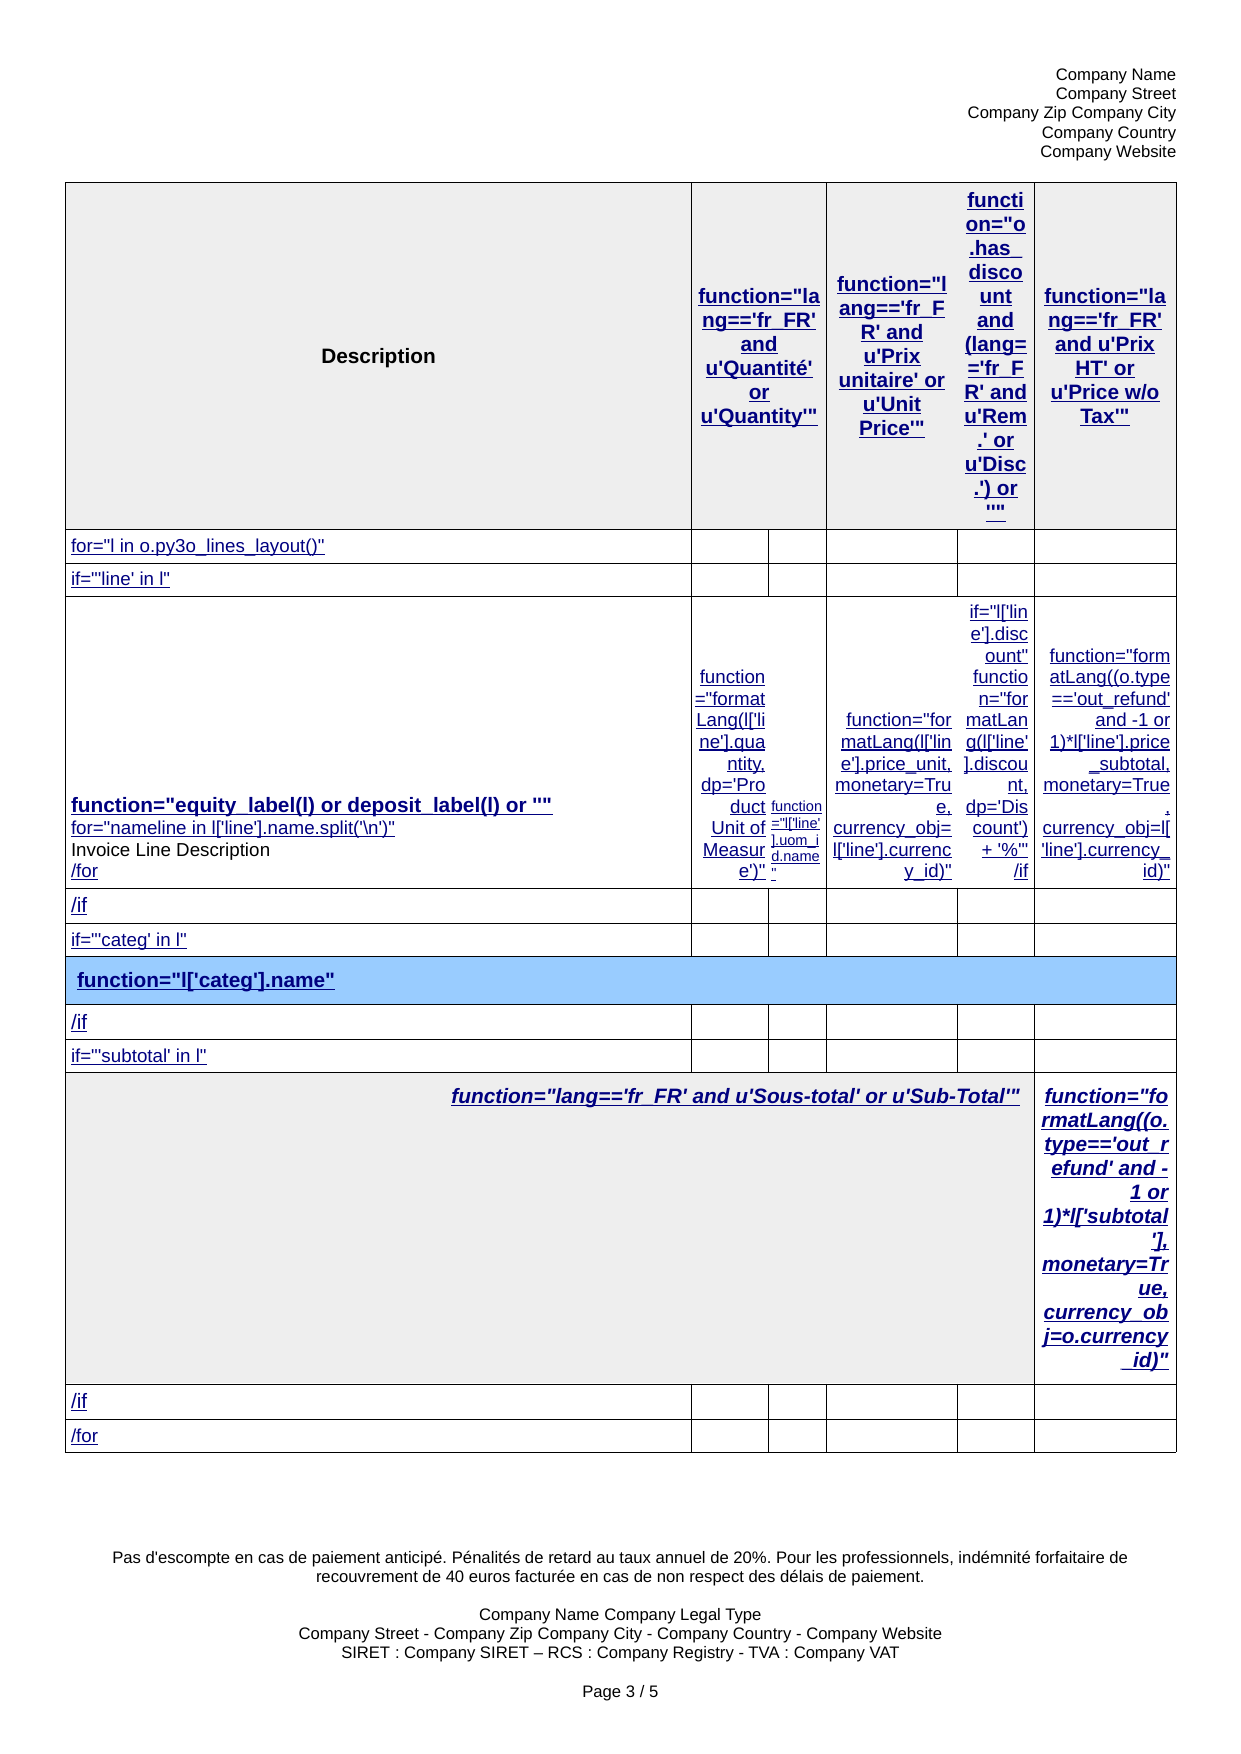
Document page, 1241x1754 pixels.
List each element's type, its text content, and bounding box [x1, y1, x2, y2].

table_cell [827, 924, 957, 956]
table_cell [692, 530, 768, 562]
table_cell if="'categ' in l" [66, 924, 691, 956]
table_cell [692, 1420, 768, 1452]
table_cell if="'subtotal' in l" [66, 1040, 691, 1072]
table_cell function="formatLang(l['line'].price_unit, monetary=True, currency_obj=l['line'].currency_id)" [827, 597, 957, 887]
table_cell [1035, 889, 1176, 923]
table_cell [827, 530, 957, 562]
table_cell function="formatLang((o.type=='out_refund' and -1 or 1)*l['line'].price_subtotal, monetary=True, currency_obj=l['line'].currency_id)" [1035, 597, 1176, 887]
table_cell [692, 889, 768, 923]
table_cell /for [66, 1420, 691, 1452]
table_cell for="l in o.py3o_lines_layout()" [66, 530, 691, 562]
table_cell [769, 1385, 826, 1419]
table_cell [958, 530, 1034, 562]
table_header function="lang=='fr_FR' and u'Quantité' or u'Quantity'" [692, 183, 826, 529]
table_cell [692, 924, 768, 956]
table_cell [692, 1040, 768, 1072]
table_cell [827, 1040, 957, 1072]
table_cell [827, 564, 957, 596]
table_cell function="formatLang(l['line'].quantity, dp='Product Unit of Measure')" [692, 597, 768, 887]
table_header function="lang=='fr_FR' and u'Prix unitaire' or u'Unit Price'" [827, 183, 957, 529]
table_cell [827, 889, 957, 923]
table_cell [1035, 924, 1176, 956]
table_cell [827, 1005, 957, 1039]
table_cell [958, 564, 1034, 596]
table_cell [769, 564, 826, 596]
table_cell [827, 1385, 957, 1419]
table_cell [769, 924, 826, 956]
table_header function="o.has_discount and (lang=='fr_FR' and u'Rem.' or u'Disc.') or ''" [957, 183, 1034, 529]
table_cell [958, 1385, 1034, 1419]
table_cell if="l['line'].discount" function="formatLang(l['line'].discount, dp='Discount') + '%'" /if [957, 597, 1034, 887]
table_cell function="l['line'].uom_id.name" [768, 597, 826, 887]
table_cell [1035, 1040, 1176, 1072]
table_cell [958, 924, 1034, 956]
table_header Description [66, 183, 691, 529]
table_cell if="'line' in l" [66, 564, 691, 596]
table_header function="lang=='fr_FR' and u'Prix HT' or u'Price w/o Tax'" [1035, 183, 1176, 529]
table_cell function="lang=='fr_FR' and u'Sous-total' or u'Sub-Total'" [66, 1073, 1034, 1383]
table_cell [827, 1420, 957, 1452]
table_cell [958, 1040, 1034, 1072]
table_cell [692, 564, 768, 596]
table_cell [958, 1005, 1034, 1039]
table_cell [1035, 1385, 1176, 1419]
table_cell function="l['categ'].name" [66, 957, 1176, 1004]
table_cell /if [66, 1385, 691, 1419]
table_cell [769, 889, 826, 923]
table_cell /if [66, 889, 691, 923]
table_cell function="equity_label(l) or deposit_label(l) or ''" for="nameline in l['line'].name.split('\n')" Invoice Line Description /for [66, 597, 691, 887]
table_cell [1035, 564, 1176, 596]
table_cell [958, 1420, 1034, 1452]
table_cell function="formatLang((o.type=='out_refund' and -1 or 1)*l['subtotal'], monetary=True, currency_obj=o.currency_id)" [1035, 1073, 1176, 1383]
table_cell [769, 1040, 826, 1072]
table_cell [958, 889, 1034, 923]
table_cell [1035, 1005, 1176, 1039]
table_cell /if [66, 1005, 691, 1039]
table_cell [692, 1385, 768, 1419]
table_cell [769, 1005, 826, 1039]
table_cell [769, 1420, 826, 1452]
table_cell [692, 1005, 768, 1039]
table_cell [769, 530, 826, 562]
table_cell [1035, 530, 1176, 562]
table_cell [1035, 1420, 1176, 1452]
